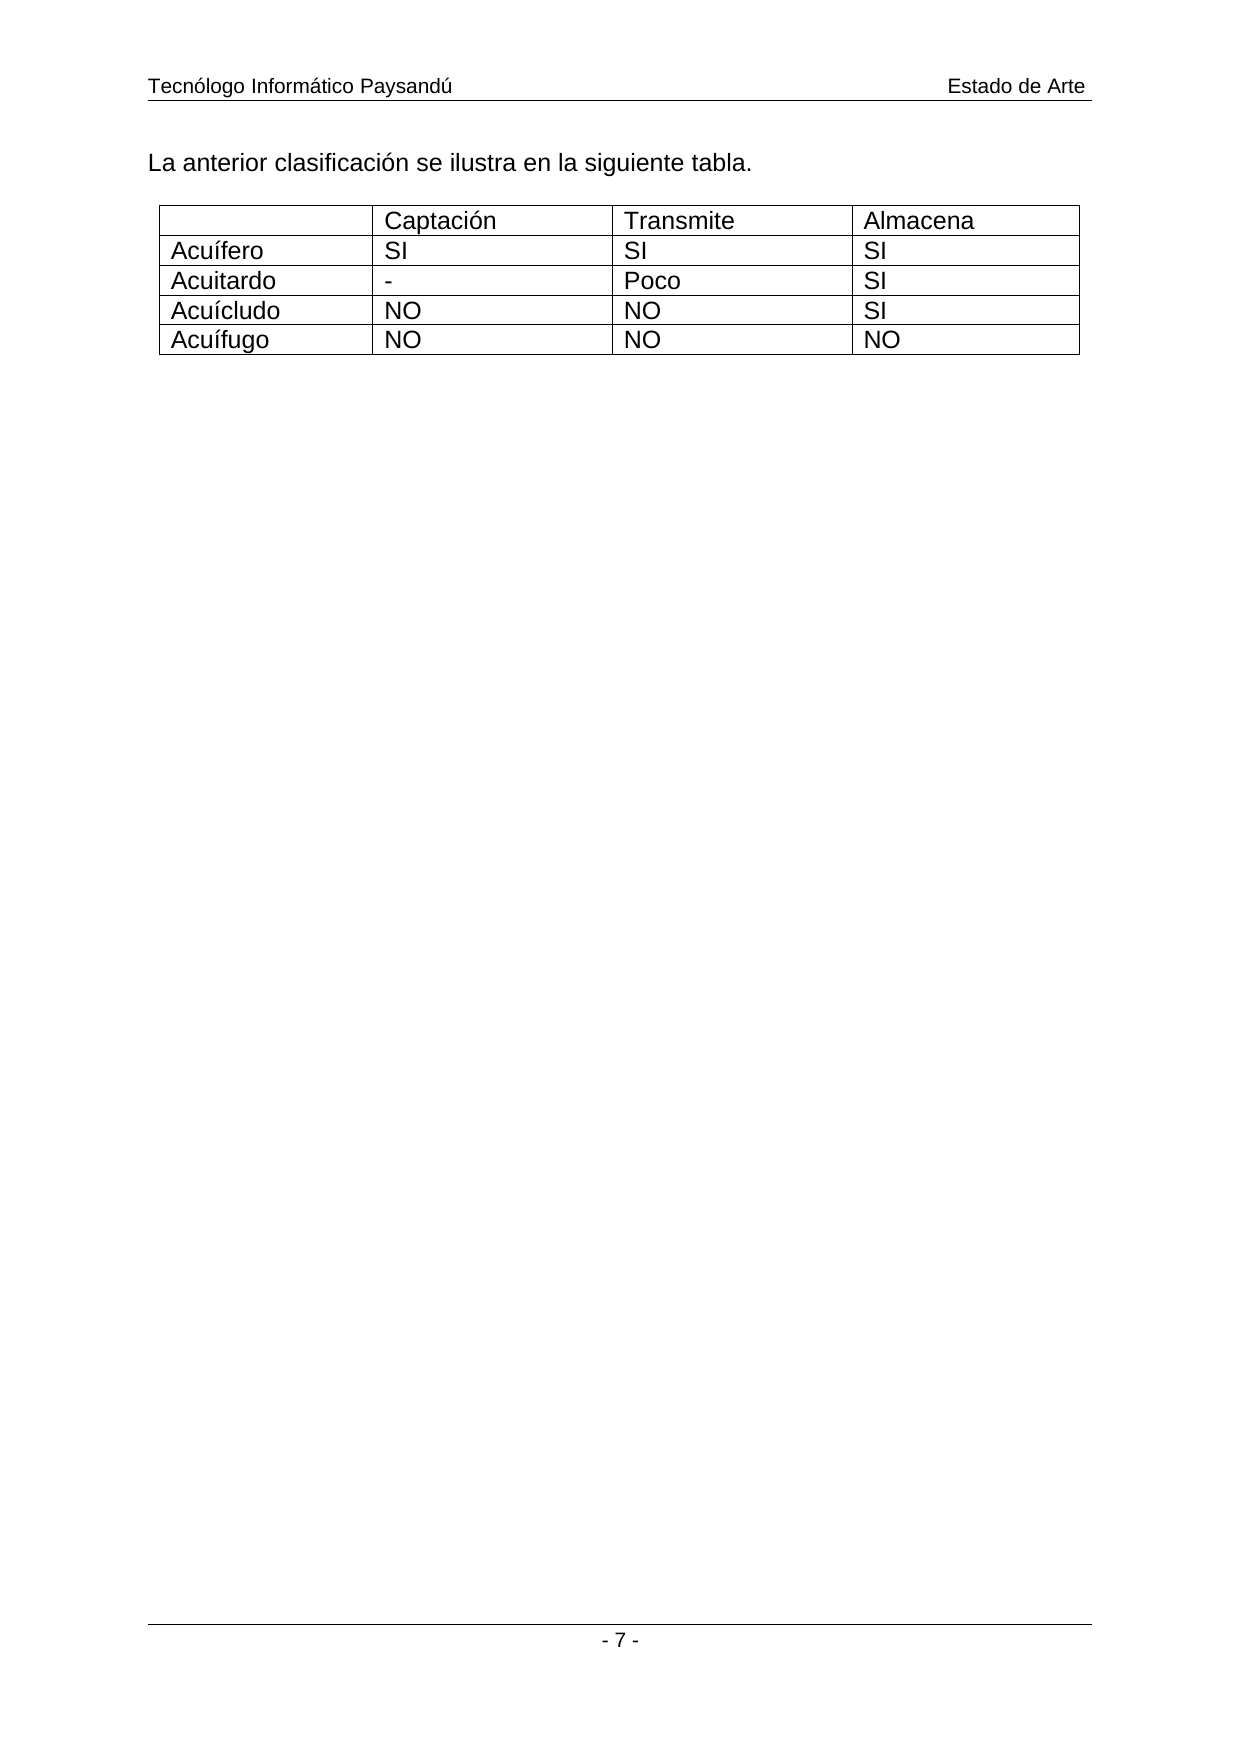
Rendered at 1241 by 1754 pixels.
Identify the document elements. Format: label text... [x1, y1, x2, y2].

table_header Transmite [613, 206, 852, 235]
table_cell NO [613, 325, 852, 354]
table_cell - [373, 266, 612, 294]
table_cell SI [853, 296, 1079, 324]
table_cell Poco [613, 266, 852, 294]
text La anterior clasificación se ilustra en la siguiente tabla. [148, 148, 1092, 176]
table_cell Acuífugo [160, 325, 372, 354]
table_cell NO [373, 296, 612, 324]
table_cell Acuitardo [160, 266, 372, 294]
table_cell SI [853, 236, 1079, 265]
table_cell SI [613, 236, 852, 265]
table_cell Acuícludo [160, 296, 372, 324]
table_cell SI [853, 266, 1079, 294]
table_header Almacena [853, 206, 1079, 235]
table_cell NO [853, 325, 1079, 354]
table_header Captación [373, 206, 612, 235]
table_cell NO [613, 296, 852, 324]
table_cell Acuífero [160, 236, 372, 265]
table_cell SI [373, 236, 612, 265]
table_header [160, 206, 372, 235]
table_cell NO [373, 325, 612, 354]
